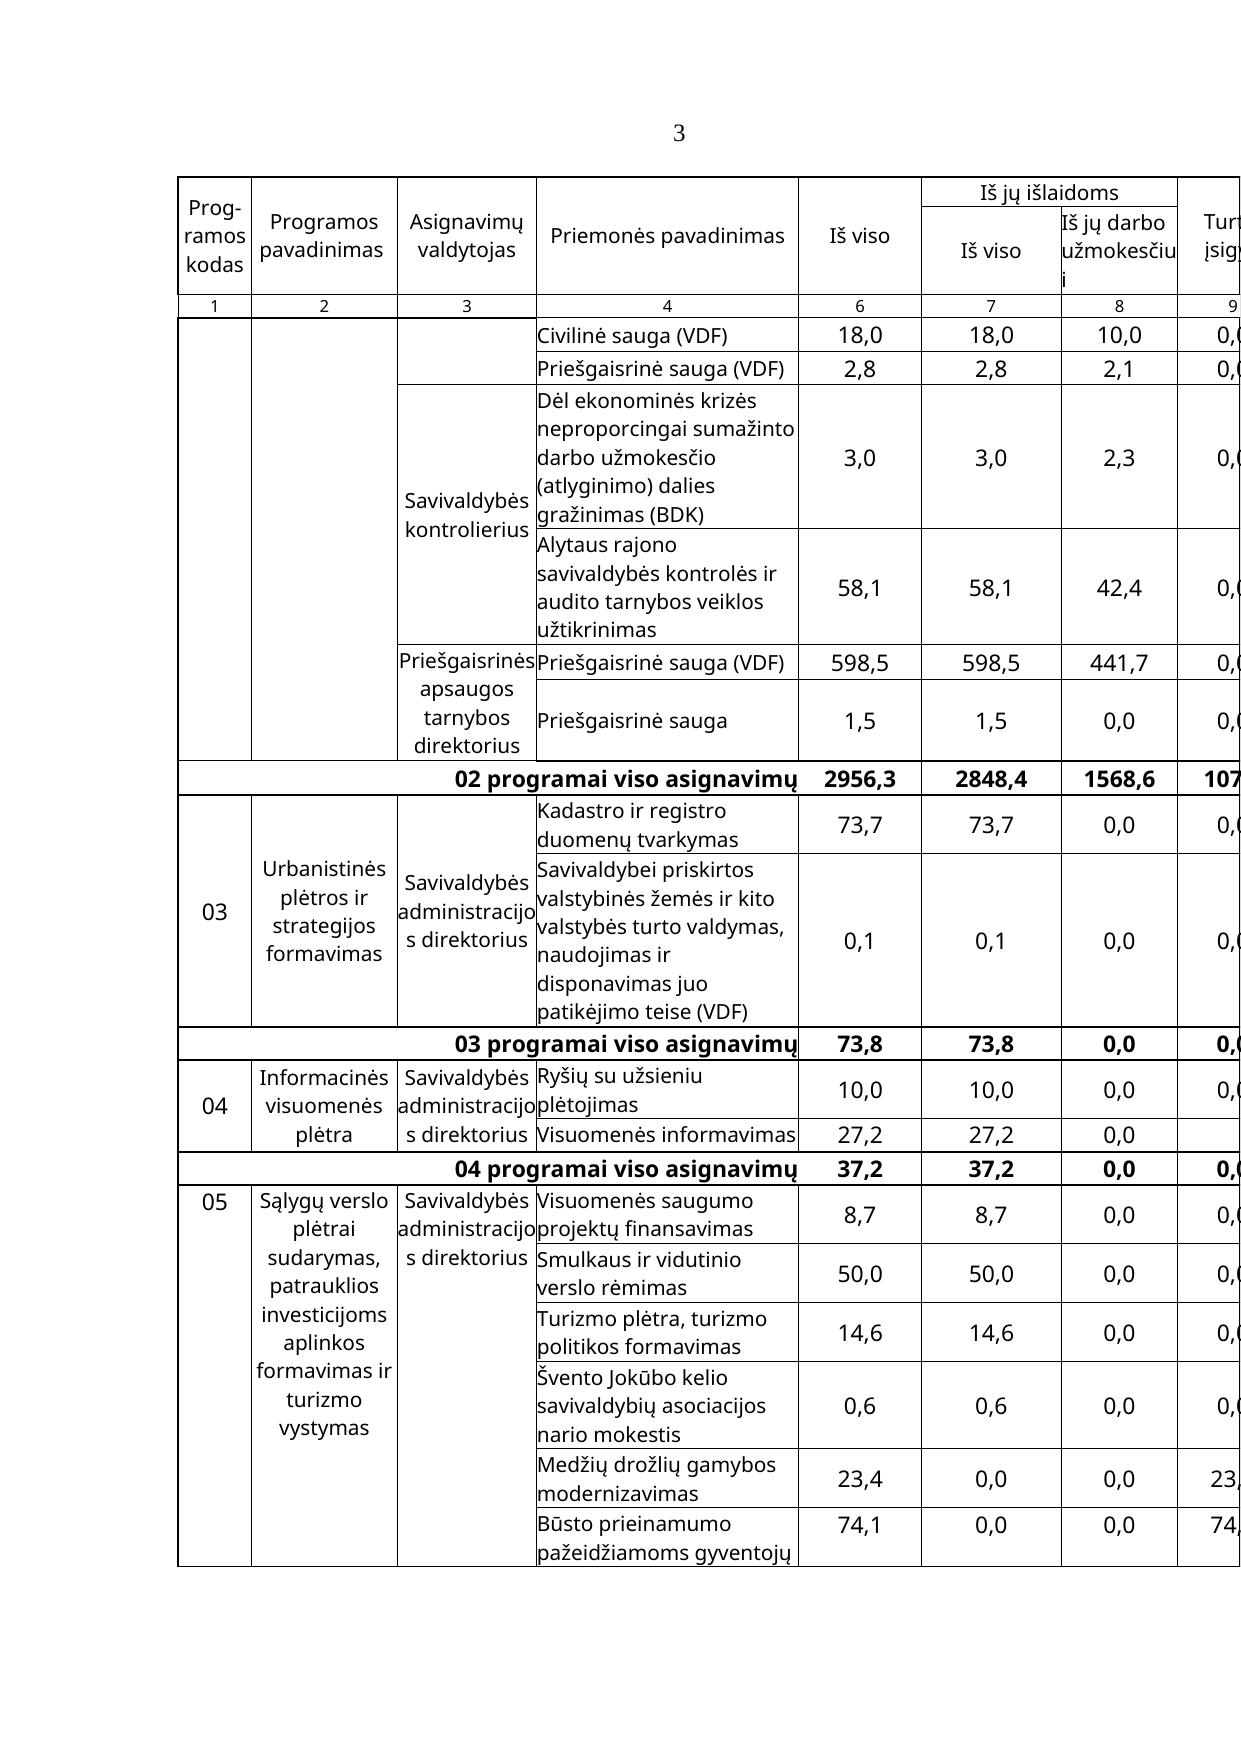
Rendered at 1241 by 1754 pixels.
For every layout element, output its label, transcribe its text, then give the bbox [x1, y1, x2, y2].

table_cell 27,2 [922, 1119, 1061, 1151]
table_cell 0,0 [1178, 1362, 1239, 1448]
table_cell Informacinės visuomenės plėtra [252, 1061, 397, 1151]
table_cell 18,0 [922, 318, 1061, 351]
table_cell Savivaldybei priskirtos valstybinės žemės ir kito valstybės turto valdymas, naudojimas ir disponavimas juo patikėjimo teise (VDF) [537, 854, 798, 1026]
table_header Turtui įsigyti [1178, 178, 1239, 293]
table_cell 14,6 [799, 1303, 921, 1361]
table_cell 27,2 [799, 1119, 921, 1151]
table_cell 0,0 [1062, 1119, 1177, 1151]
table_cell 0,0 [1062, 1244, 1177, 1302]
table_cell 0,0 [1178, 1303, 1239, 1361]
table_cell 23,4 [1178, 1449, 1239, 1507]
table_cell 14,6 [922, 1303, 1061, 1361]
table_cell 4 [537, 295, 798, 317]
table_cell 0,6 [799, 1362, 921, 1448]
table_cell 0,0 [1062, 796, 1177, 853]
table_cell 0,0 [922, 1508, 1061, 1566]
table_cell 23,4 [799, 1449, 921, 1507]
table_cell Savivaldybės administracijos direktorius [398, 796, 536, 1026]
table_cell 2,1 [1062, 352, 1177, 384]
table_cell 2 [252, 295, 397, 317]
table_cell 6 [799, 295, 921, 317]
table_cell 3 [398, 295, 536, 317]
table_cell 0,1 [922, 854, 1061, 1026]
table_cell 8,7 [799, 1186, 921, 1243]
table_cell 0,0 [1062, 1186, 1177, 1243]
table_cell 9 [1178, 295, 1240, 317]
table_cell 73,8 [922, 1028, 1061, 1059]
table_cell Visuomenės informavimas [537, 1119, 798, 1151]
table_cell 0,0 [1178, 1061, 1239, 1118]
table_cell 0,0 [1178, 529, 1239, 644]
table_cell 73,8 [799, 1028, 921, 1059]
table_cell [179, 319, 251, 760]
table_cell 0,0 [1178, 645, 1239, 678]
table_cell 598,5 [799, 645, 921, 678]
table_cell 03 [179, 796, 251, 1026]
table_cell 0,0 [1062, 1153, 1177, 1184]
table_cell 0,0 [1062, 854, 1177, 1026]
table_cell 2,3 [1062, 385, 1177, 528]
table_header Asignavimų valdytojas [398, 178, 536, 293]
table_cell [252, 319, 397, 760]
table_cell 8 [1062, 295, 1177, 317]
table_cell 0,0 [1178, 1028, 1239, 1059]
table_cell 0,0 [1062, 1362, 1177, 1448]
table_cell 37,2 [922, 1153, 1061, 1184]
table_cell 0,0 [1062, 1508, 1177, 1566]
table_cell 37,2 [799, 1153, 921, 1184]
table_cell Medžių drožlių gamybos modernizavimas [537, 1449, 798, 1507]
table_cell Priešgaisrinė sauga (VDF) [537, 352, 798, 384]
table_cell Priešgaisrinė sauga (VDF) [537, 645, 798, 678]
table_cell Sąlygų verslo plėtrai sudarymas, patrauklios investicijoms aplinkos formavimas ir turizmo vystymas [252, 1186, 397, 1566]
table_header Prog-ramos kodas [179, 178, 251, 293]
table_cell 107,9 [1178, 762, 1239, 794]
table_cell 0,0 [1062, 1449, 1177, 1507]
table_cell Alytaus rajono savivaldybės kontrolės ir audito tarnybos veiklos užtikrinimas [537, 529, 798, 644]
table_cell 10,0 [1062, 318, 1177, 351]
table_cell 1 [179, 295, 251, 317]
table_cell 0,0 [1178, 385, 1239, 528]
table_cell 0,0 [1178, 1153, 1239, 1184]
table_cell 0,0 [1178, 1186, 1239, 1243]
table_cell 441,7 [1062, 645, 1177, 678]
table_cell 2848,4 [922, 762, 1061, 794]
table_header Iš viso [799, 178, 921, 293]
table_cell Priešgaisrinės apsaugos tarnybos direktorius [398, 645, 536, 760]
table_cell 598,5 [922, 645, 1061, 678]
table_cell 1568,6 [1062, 762, 1177, 794]
table_cell Savivaldybės administracijos direktorius [398, 1186, 536, 1566]
table_cell Priešgaisrinė sauga [537, 680, 798, 760]
table_cell 2,8 [922, 352, 1061, 384]
table_cell 1,5 [799, 680, 921, 760]
table_cell 0,0 [922, 1449, 1061, 1507]
table_cell Švento Jokūbo kelio savivaldybių asociacijos nario mokestis [537, 1362, 798, 1448]
table_cell 3,0 [799, 385, 921, 528]
table_header Priemonės pavadinimas [537, 178, 798, 293]
table_cell 1,5 [922, 680, 1061, 760]
table_cell 02 programai viso asignavimų [179, 761, 798, 794]
table_cell 7 [922, 295, 1061, 317]
table_cell Urbanistinės plėtros ir strategijos formavimas [252, 796, 397, 1026]
table_cell 74,1 [1178, 1508, 1239, 1566]
table_cell 42,4 [1062, 529, 1177, 644]
table_header Programos pavadinimas [252, 178, 397, 293]
table_cell 3,0 [922, 385, 1061, 528]
table_cell 0,0 [1062, 680, 1177, 760]
table_cell 2956,3 [799, 762, 921, 794]
table_cell 0,6 [922, 1362, 1061, 1448]
table_cell 74,1 [799, 1508, 921, 1566]
table_cell 58,1 [799, 529, 921, 644]
table_cell 10,0 [922, 1061, 1061, 1118]
table_cell 0,0 [1178, 680, 1239, 760]
table_cell 0,0 [1062, 1303, 1177, 1361]
table_cell 8,7 [922, 1186, 1061, 1243]
table_cell 73,7 [922, 796, 1061, 853]
table_cell Būsto prieinamumo pažeidžiamoms gyventojų [537, 1508, 798, 1566]
table_cell 18,0 [799, 318, 921, 351]
table_cell Visuomenės saugumo projektų finansavimas [537, 1186, 798, 1243]
table_cell 10,0 [799, 1061, 921, 1118]
table_cell 0,0 [1178, 1244, 1239, 1302]
table_cell Savivaldybės kontrolierius [398, 385, 536, 644]
table_header Iš jų išlaidoms [922, 178, 1177, 206]
table_cell 0,0 [1062, 1061, 1177, 1118]
table_cell 05 [179, 1186, 251, 1566]
table_cell 0,0 [1062, 1028, 1177, 1059]
table_cell 0,1 [799, 854, 921, 1026]
table_cell 50,0 [799, 1244, 921, 1302]
table_cell Ryšių su užsieniu plėtojimas [537, 1061, 798, 1118]
table_cell Turizmo plėtra, turizmo politikos formavimas [537, 1303, 798, 1361]
table_cell Iš jų darbo užmokesčiui [1062, 207, 1177, 293]
table_cell Savivaldybės administracijos direktorius [398, 1061, 536, 1151]
table_cell 0,0 [1178, 854, 1239, 1026]
table_cell [398, 319, 536, 384]
table_cell 04 programai viso asignavimų [179, 1153, 798, 1184]
table_cell 73,7 [799, 796, 921, 853]
table_cell [1178, 1119, 1239, 1151]
table_cell 03 programai viso asignavimų [179, 1028, 798, 1059]
table_cell Dėl ekonominės krizės neproporcingai sumažinto darbo užmokesčio (atlyginimo) dalies gražinimas (BDK) [537, 385, 798, 528]
table_cell 50,0 [922, 1244, 1061, 1302]
table_cell 0,0 [1178, 796, 1239, 853]
table_cell 0,0 [1178, 318, 1239, 351]
table_cell 2,8 [799, 352, 921, 384]
table_cell Smulkaus ir vidutinio verslo rėmimas [537, 1244, 798, 1302]
table_cell 58,1 [922, 529, 1061, 644]
table_cell Kadastro ir registro duomenų tvarkymas [537, 796, 798, 853]
table_cell 0,0 [1178, 352, 1239, 384]
table_cell Civilinė sauga (VDF) [537, 318, 798, 351]
table_cell Iš viso [922, 207, 1061, 293]
table_cell 04 [179, 1061, 251, 1151]
